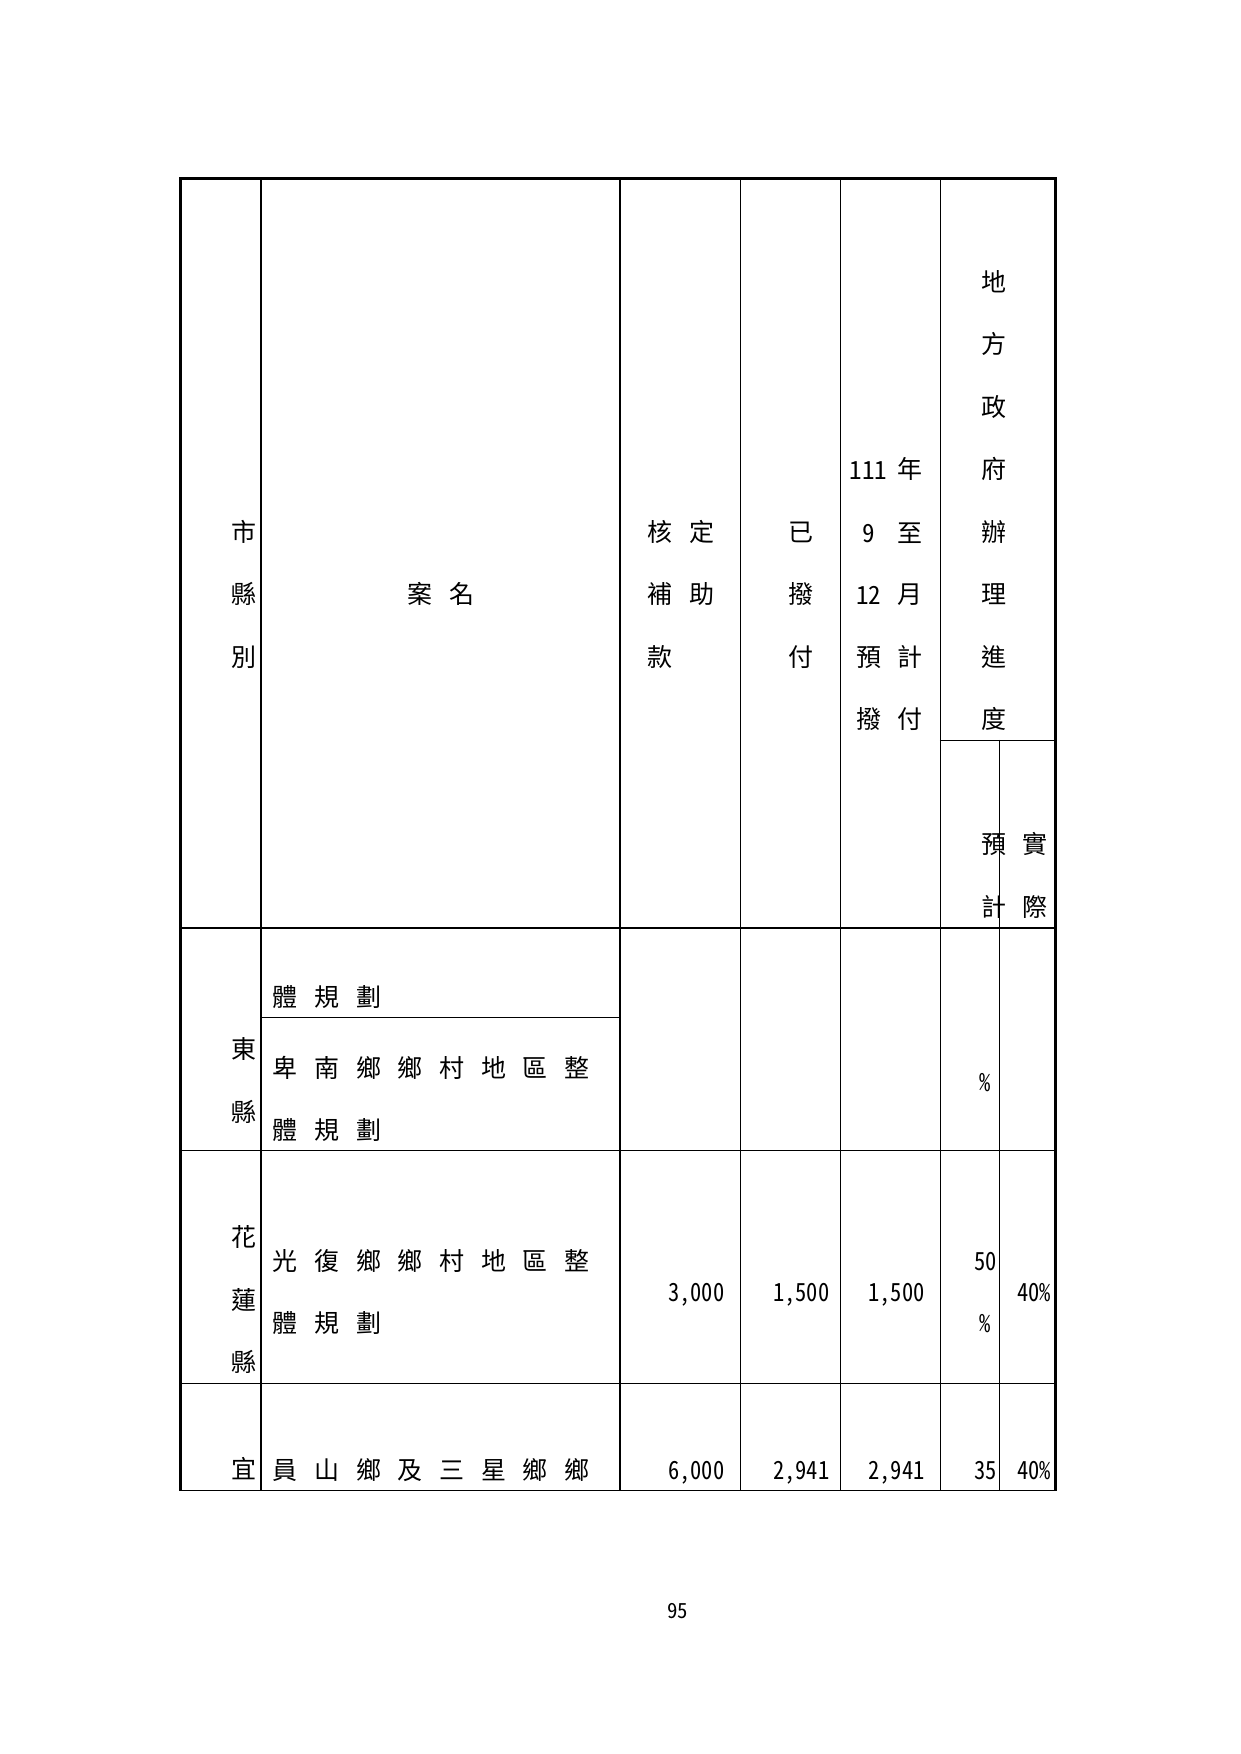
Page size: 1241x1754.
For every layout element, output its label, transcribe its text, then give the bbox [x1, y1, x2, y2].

table_cell 35 [941, 1384, 999, 1490]
table_cell 預計 [941, 741, 999, 927]
table_cell [741, 929, 840, 1150]
table_cell 1,500 [841, 1151, 940, 1383]
table_cell 40% [1000, 1384, 1054, 1490]
table_cell 體規劃 [262, 929, 619, 1017]
table_cell 6,000 [621, 1384, 740, 1490]
table_cell [841, 929, 940, 1150]
table_cell 東縣 [182, 929, 260, 1150]
table_cell 實際 [1000, 741, 1054, 927]
table_header 核定補助款 [621, 180, 740, 927]
table_cell 2,941 [841, 1384, 940, 1490]
table_cell 員山鄉及三星鄉鄉 [262, 1384, 619, 1490]
table_cell 40% [1000, 1151, 1054, 1383]
table_cell 光復鄉鄉村地區整體規劃 [262, 1151, 619, 1383]
table_cell [621, 929, 740, 1150]
table_cell 卑南鄉鄉村地區整體規劃 [262, 1018, 619, 1150]
table_cell [1000, 929, 1054, 1150]
table_header 111年9至12月預計撥付 [841, 180, 940, 927]
table_header 案名 [262, 180, 619, 927]
table_cell 50% [941, 1151, 999, 1383]
table_header 市縣別 [182, 180, 260, 927]
table_cell 宜 [182, 1384, 260, 1490]
table_header 已撥付 [741, 180, 840, 927]
table_cell 3,000 [621, 1151, 740, 1383]
table_cell 1,500 [741, 1151, 840, 1383]
table_cell % [941, 929, 999, 1150]
table_cell 2,941 [741, 1384, 840, 1490]
table_cell 花蓮縣 [182, 1151, 260, 1383]
table_header 地方政府辦理進度 [941, 180, 1054, 740]
